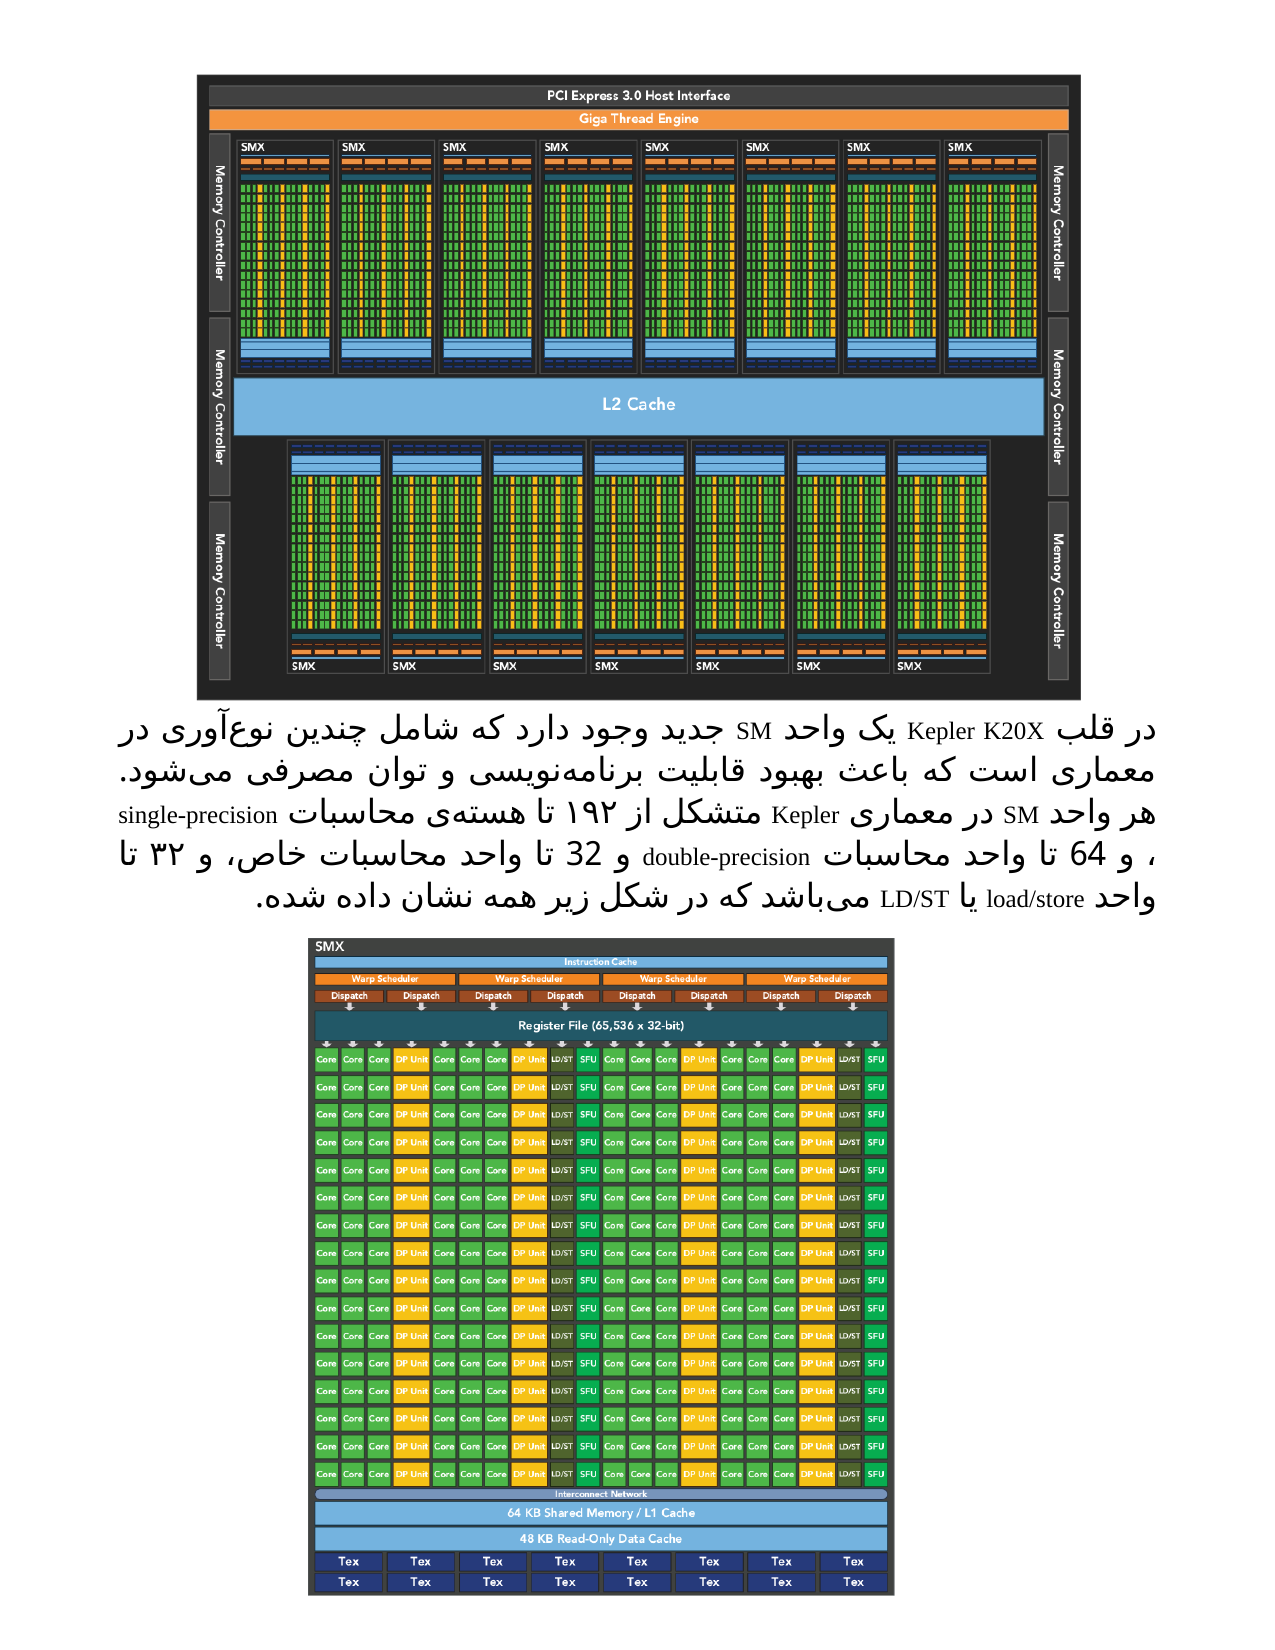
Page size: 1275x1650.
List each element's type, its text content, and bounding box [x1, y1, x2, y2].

picture [118, 59, 1157, 706]
text در قلب Kepler K20X یک واحد SM جدید وجود دارد که شامل چندین نوع‌آوری در معماری است که باعث بهبود قابلیت برنامه‌نویسی و توان مصرفی می‌شود. هر واحد SM در معماری Kepler متشکل از ۱۹۲ تا هسته‌ی محاسبات single-precision ، و 64 تا واحد محاسبات double-precision و 32 تا واحد محاسبات خاص، و ۳۲ تا واحد load/store یا LD/ST می‌باشد که در شکل زیر همه نشان داده شده. [118, 706, 1157, 915]
picture [292, 933, 904, 1601]
